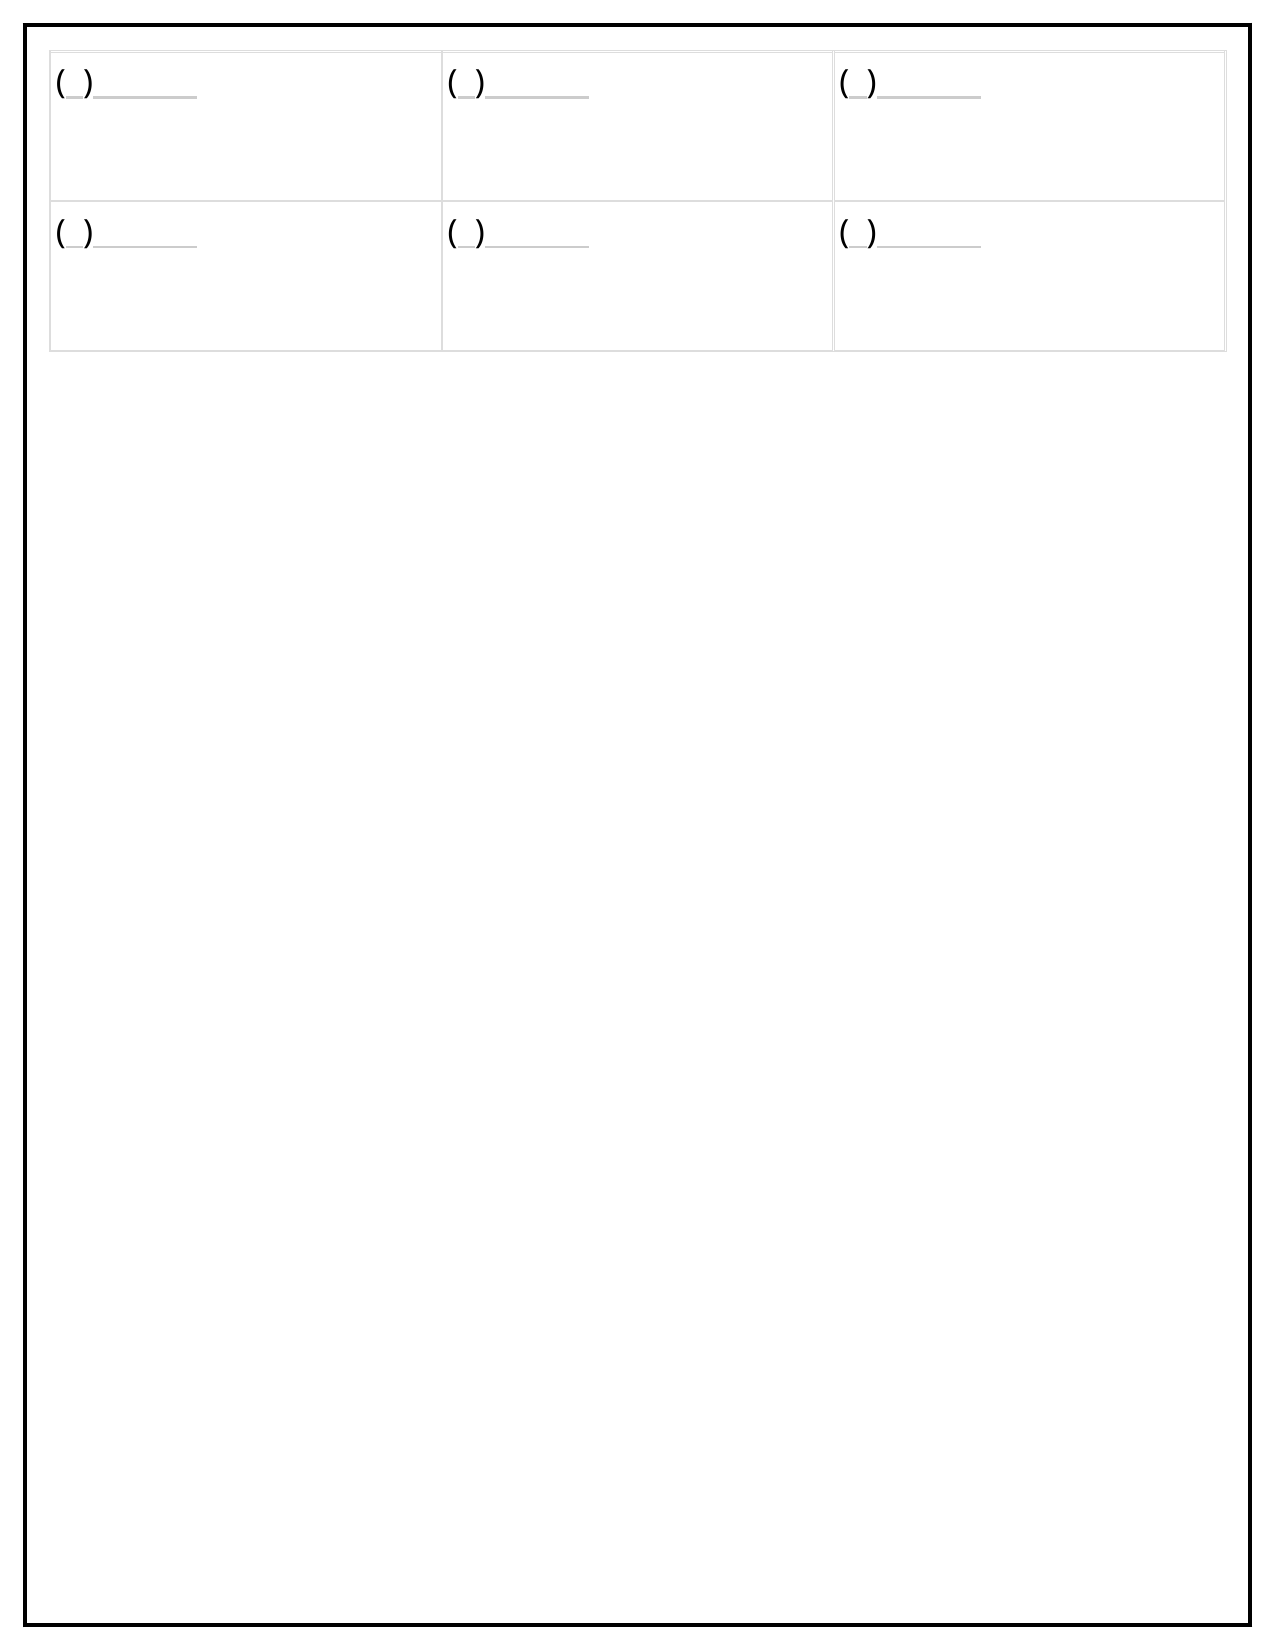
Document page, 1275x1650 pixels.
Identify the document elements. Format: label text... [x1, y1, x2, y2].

table_cell ( ) [835, 53, 1224, 200]
table_cell ( ) [51, 202, 441, 350]
table_cell ( ) [443, 202, 832, 350]
table_cell ( ) [51, 53, 441, 200]
table_cell ( ) [835, 202, 1224, 350]
table_cell ( ) [443, 53, 832, 200]
